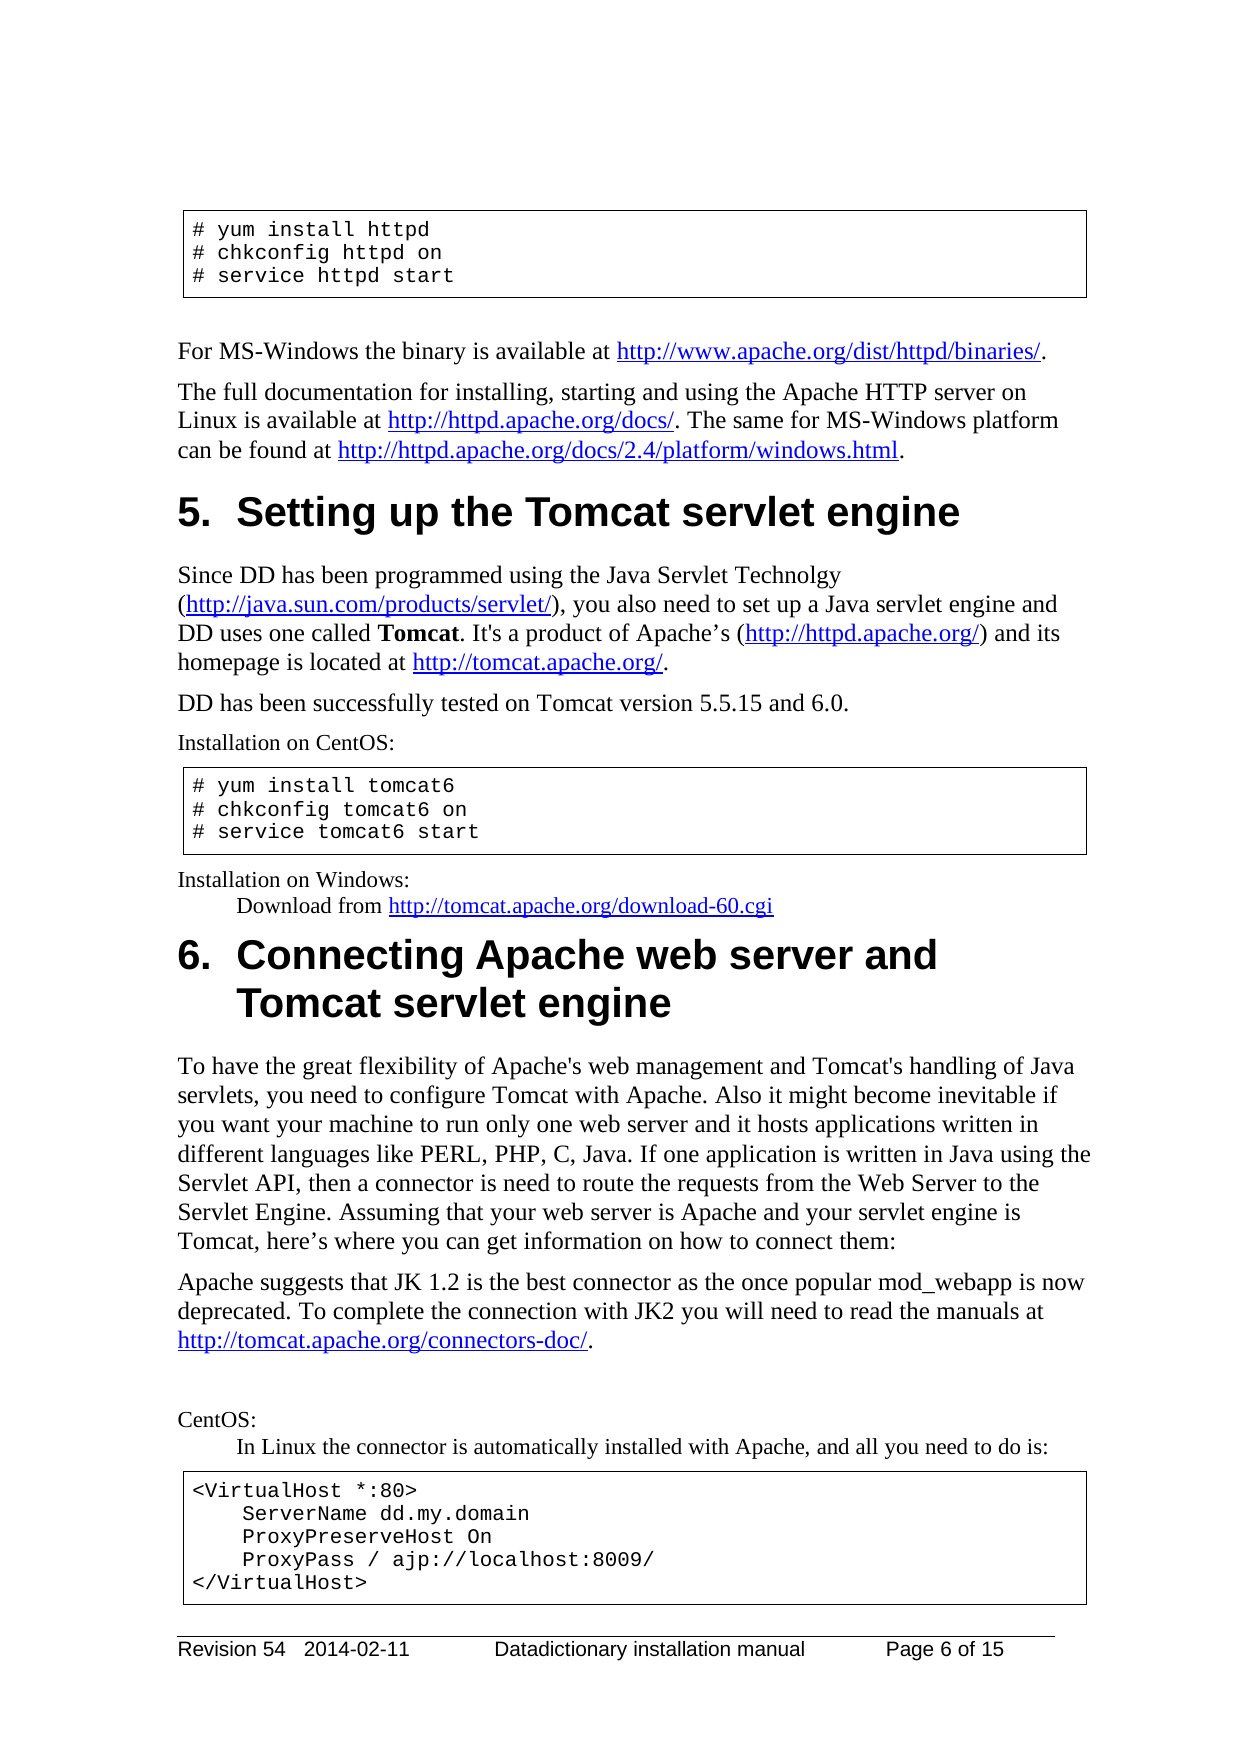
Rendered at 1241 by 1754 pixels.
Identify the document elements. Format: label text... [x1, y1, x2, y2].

text Apache suggests that JK 1.2 is the best connector as the once popular mod_webapp is now deprecated. To complete the connection with JK2 you will need to read the manuals at http://tomcat.apache.org/connectors-doc/. [177, 1266, 1092, 1354]
text # yum install tomcat6 # chkconfig tomcat6 on # service tomcat6 start [184, 768, 1086, 854]
list Download from http://tomcat.apache.org/download-60.cgi [236, 892, 1092, 919]
text The full documentation for installing, starting and using the Apache HTTP server on Linux is available at http://httpd.apache.org/docs/. The same for MS-Windows platform can be found at http://httpd.apache.org/docs/2.4/platform/windows.html. [177, 376, 1092, 463]
text For MS-Windows the binary is available at http://www.apache.org/dist/httpd/binaries/. [177, 336, 1092, 364]
subtitle Setting up the Tomcat servlet engine [177, 487, 1092, 535]
subtitle CentOS: [177, 1406, 1092, 1433]
subtitle Installation on CentOS: [177, 729, 1092, 755]
text To have the great flexibility of Apache's web management and Tomcat's handling of Java servlets, you need to configure Tomcat with Apache. Also it might become inevitable if you want your machine to run only one web server and it hosts applications written in different languages like PERL, PHP, C, Java. If one application is written in Java using the Servlet API, then a connector is need to route the requests from the Web Server to the Servlet Engine. Assuming that your web server is Apache and your servlet engine is Tomcat, here’s where you can get information on how to connect them: [177, 1051, 1092, 1255]
list In Linux the connector is automatically installed with Apache, and all you need to do is: [236, 1433, 1092, 1459]
text DD has been successfully tested on Tomcat version 5.5.15 and 6.0. [177, 688, 1092, 717]
subtitle Installation on Windows: [177, 866, 1092, 892]
subtitle Connecting Apache web server and Tomcat servlet engine [177, 931, 1092, 1026]
text # yum install httpd # chkconfig httpd on # service httpd start [184, 211, 1086, 297]
text <VirtualHost *:80> ServerName dd.my.domain ProxyPreserveHost On ProxyPass / ajp://localhost:8009/ </VirtualHost> [184, 1472, 1086, 1604]
text Since DD has been programmed using the Java Servlet Technolgy (http://java.sun.com/products/servlet/), you also need to set up a Java servlet engine and DD uses one called Tomcat. It's a product of Apache’s (http://httpd.apache.org/) and its homepage is located at http://tomcat.apache.org/. [177, 560, 1092, 676]
